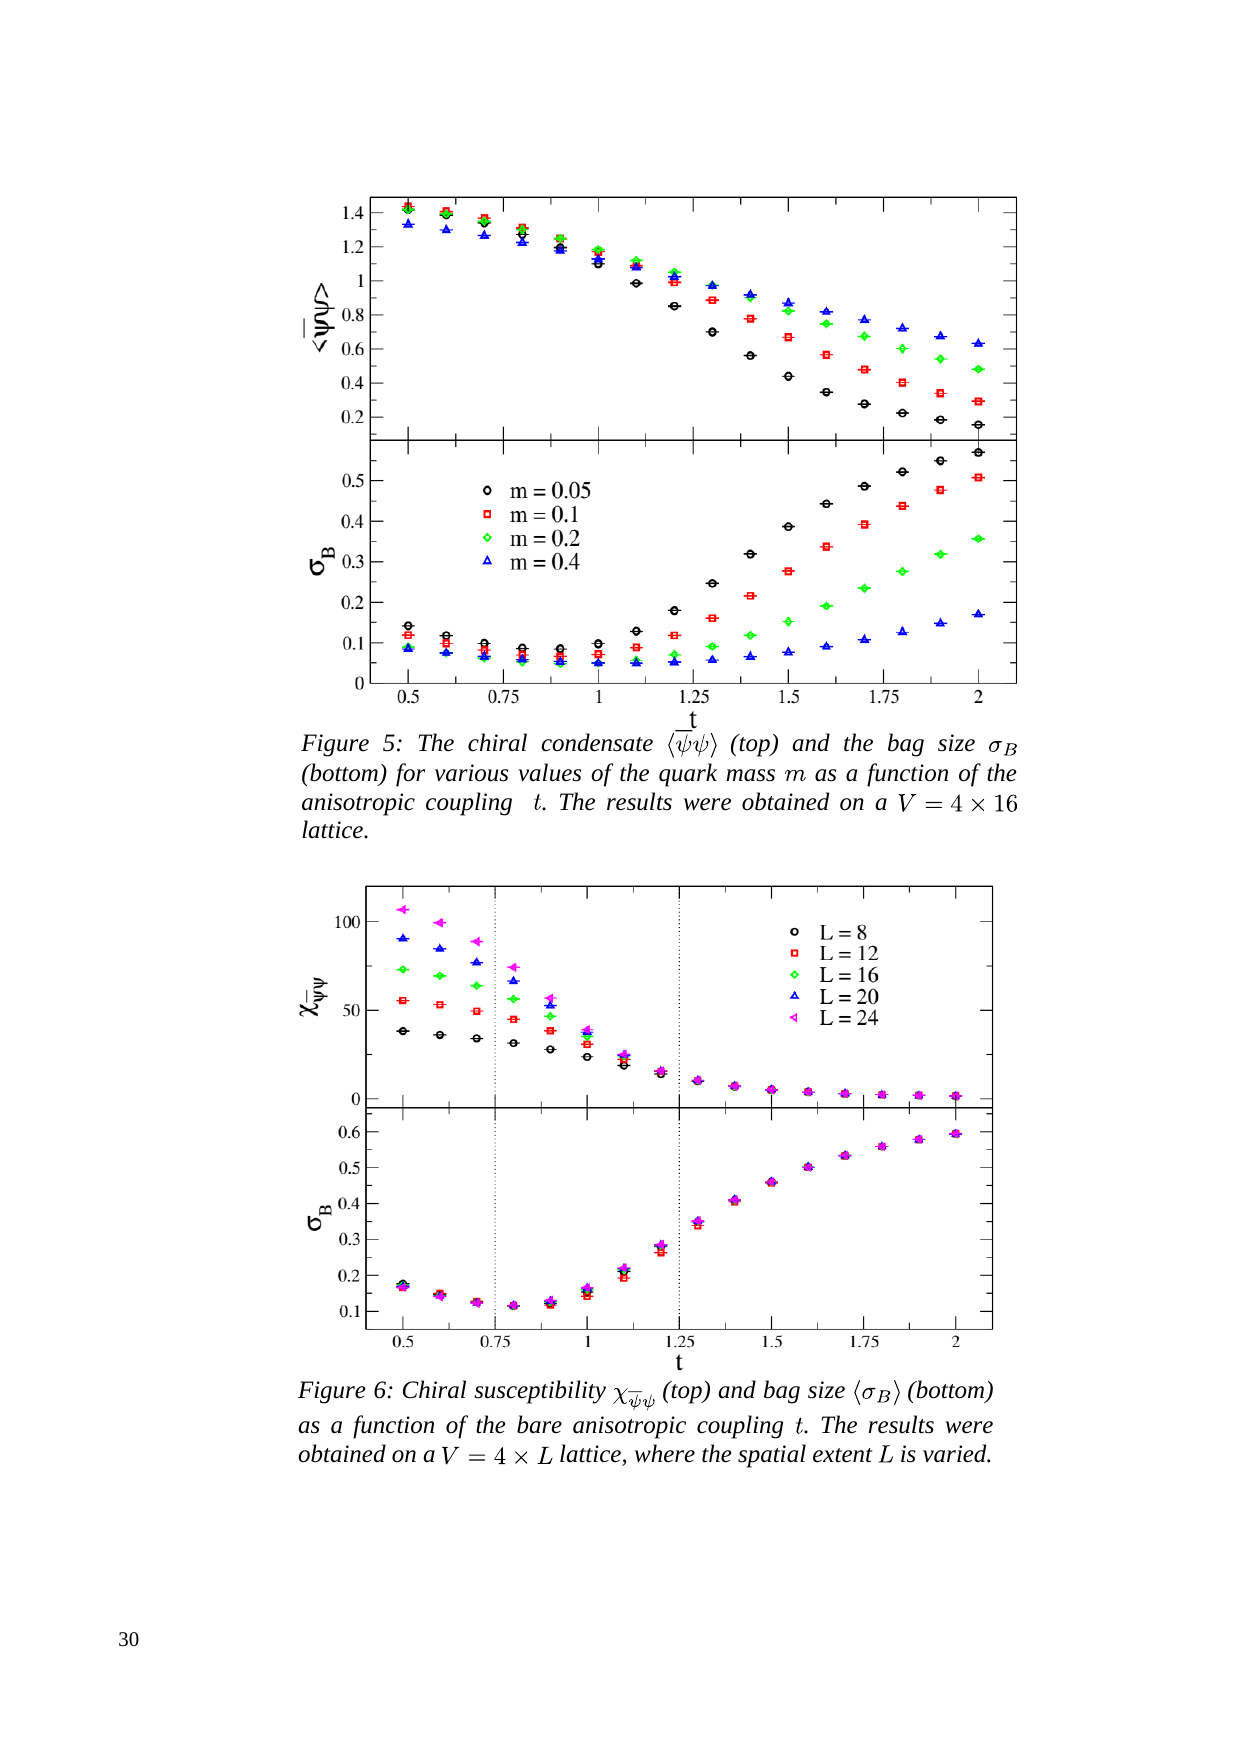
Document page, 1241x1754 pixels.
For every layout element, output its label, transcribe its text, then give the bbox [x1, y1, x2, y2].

picture [297, 884, 994, 1371]
picture [301, 195, 1018, 729]
text Figure 5: The chiral condensate (top) and the bag size (bottom) for various values of the quark mass as a function of the anisotropic coupling . The results were obtained on a lattice. [301, 729, 1017, 844]
text [301, 161, 1017, 195]
text Figure 6: Chiral susceptibility (top) and bag size (bottom) as a function of the bare anisotropic coupling . The results were obtained on a lattice, where the spatial extent is varied. [298, 1371, 993, 1468]
